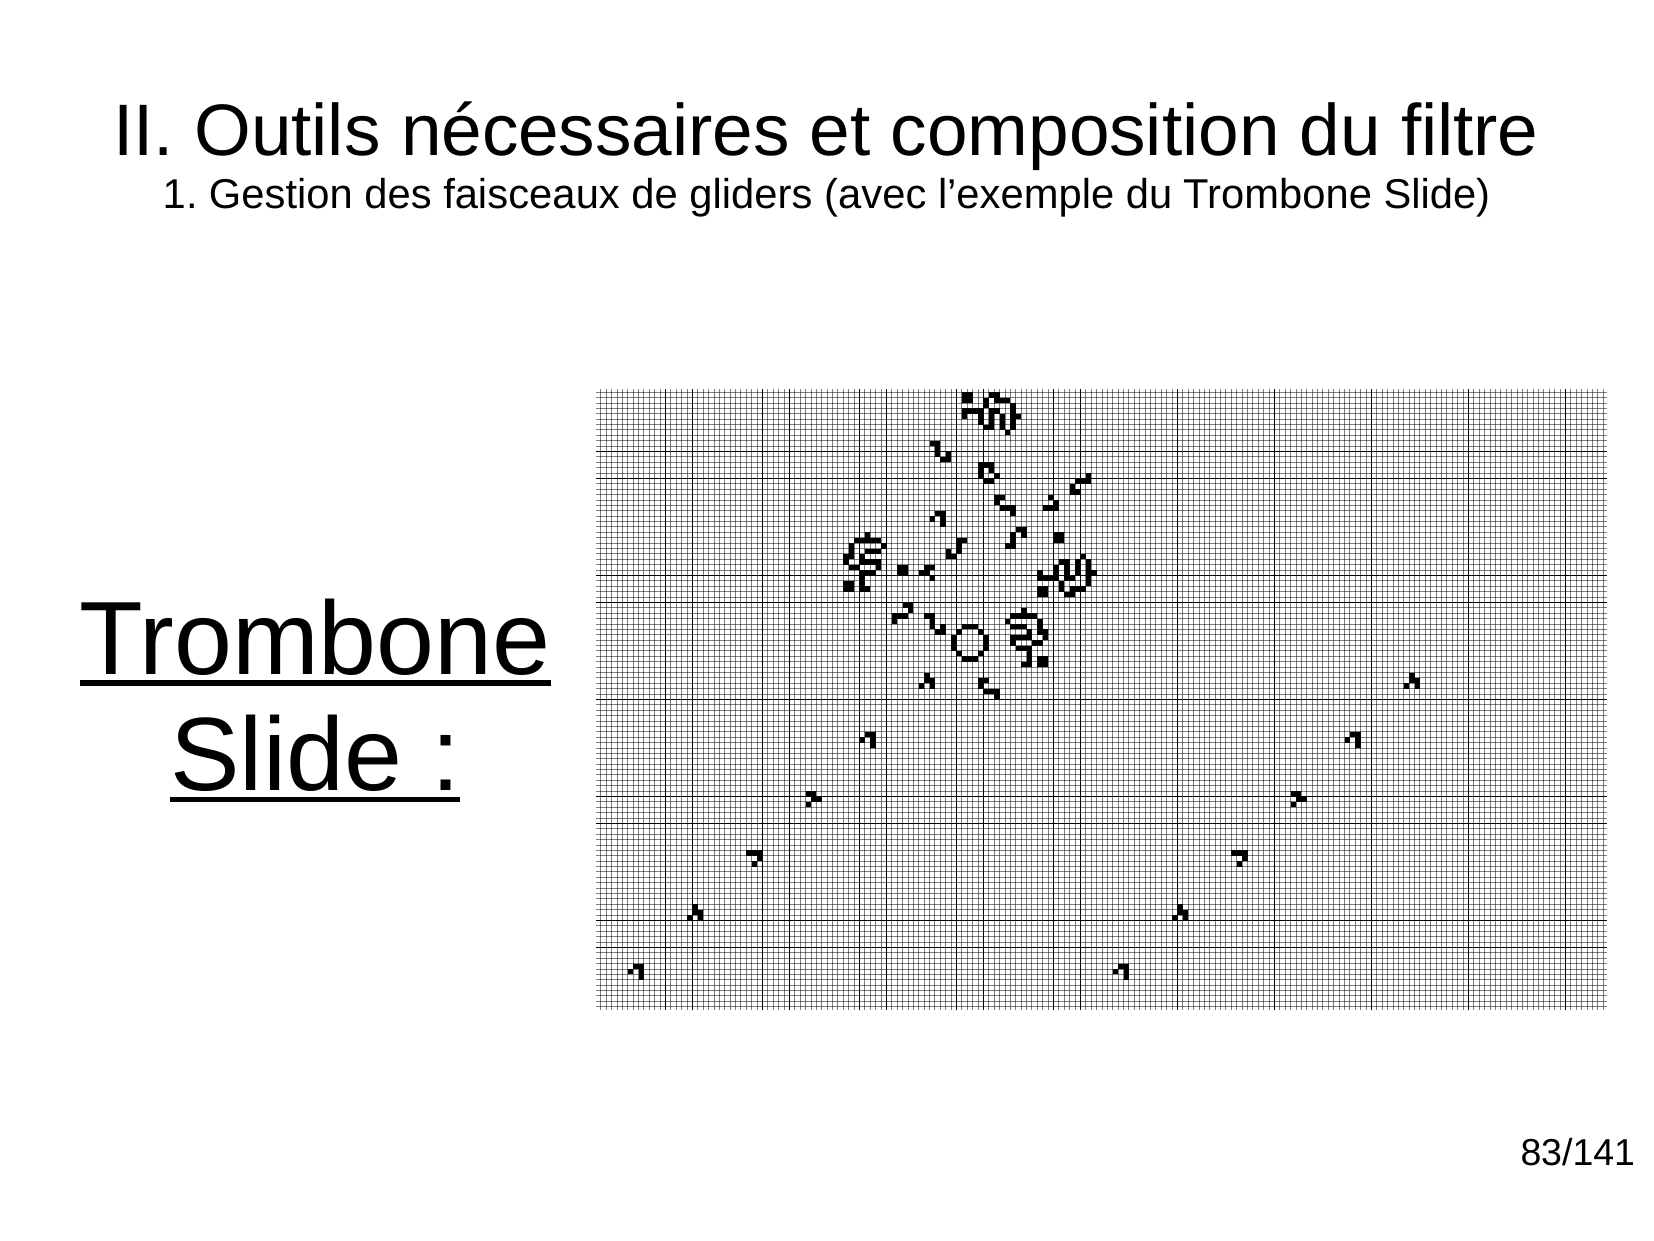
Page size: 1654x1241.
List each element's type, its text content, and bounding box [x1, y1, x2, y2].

picture [596, 389, 1607, 1010]
text_box Trombone Slide : [65, 572, 566, 821]
title II. Outils nécessaires et composition du filtre 1. Gestion des faisceaux de gliders (avec l’exemple du Trombone Slide) [82, 49, 1571, 257]
text_box <number>/141 [1505, 1124, 1654, 1182]
